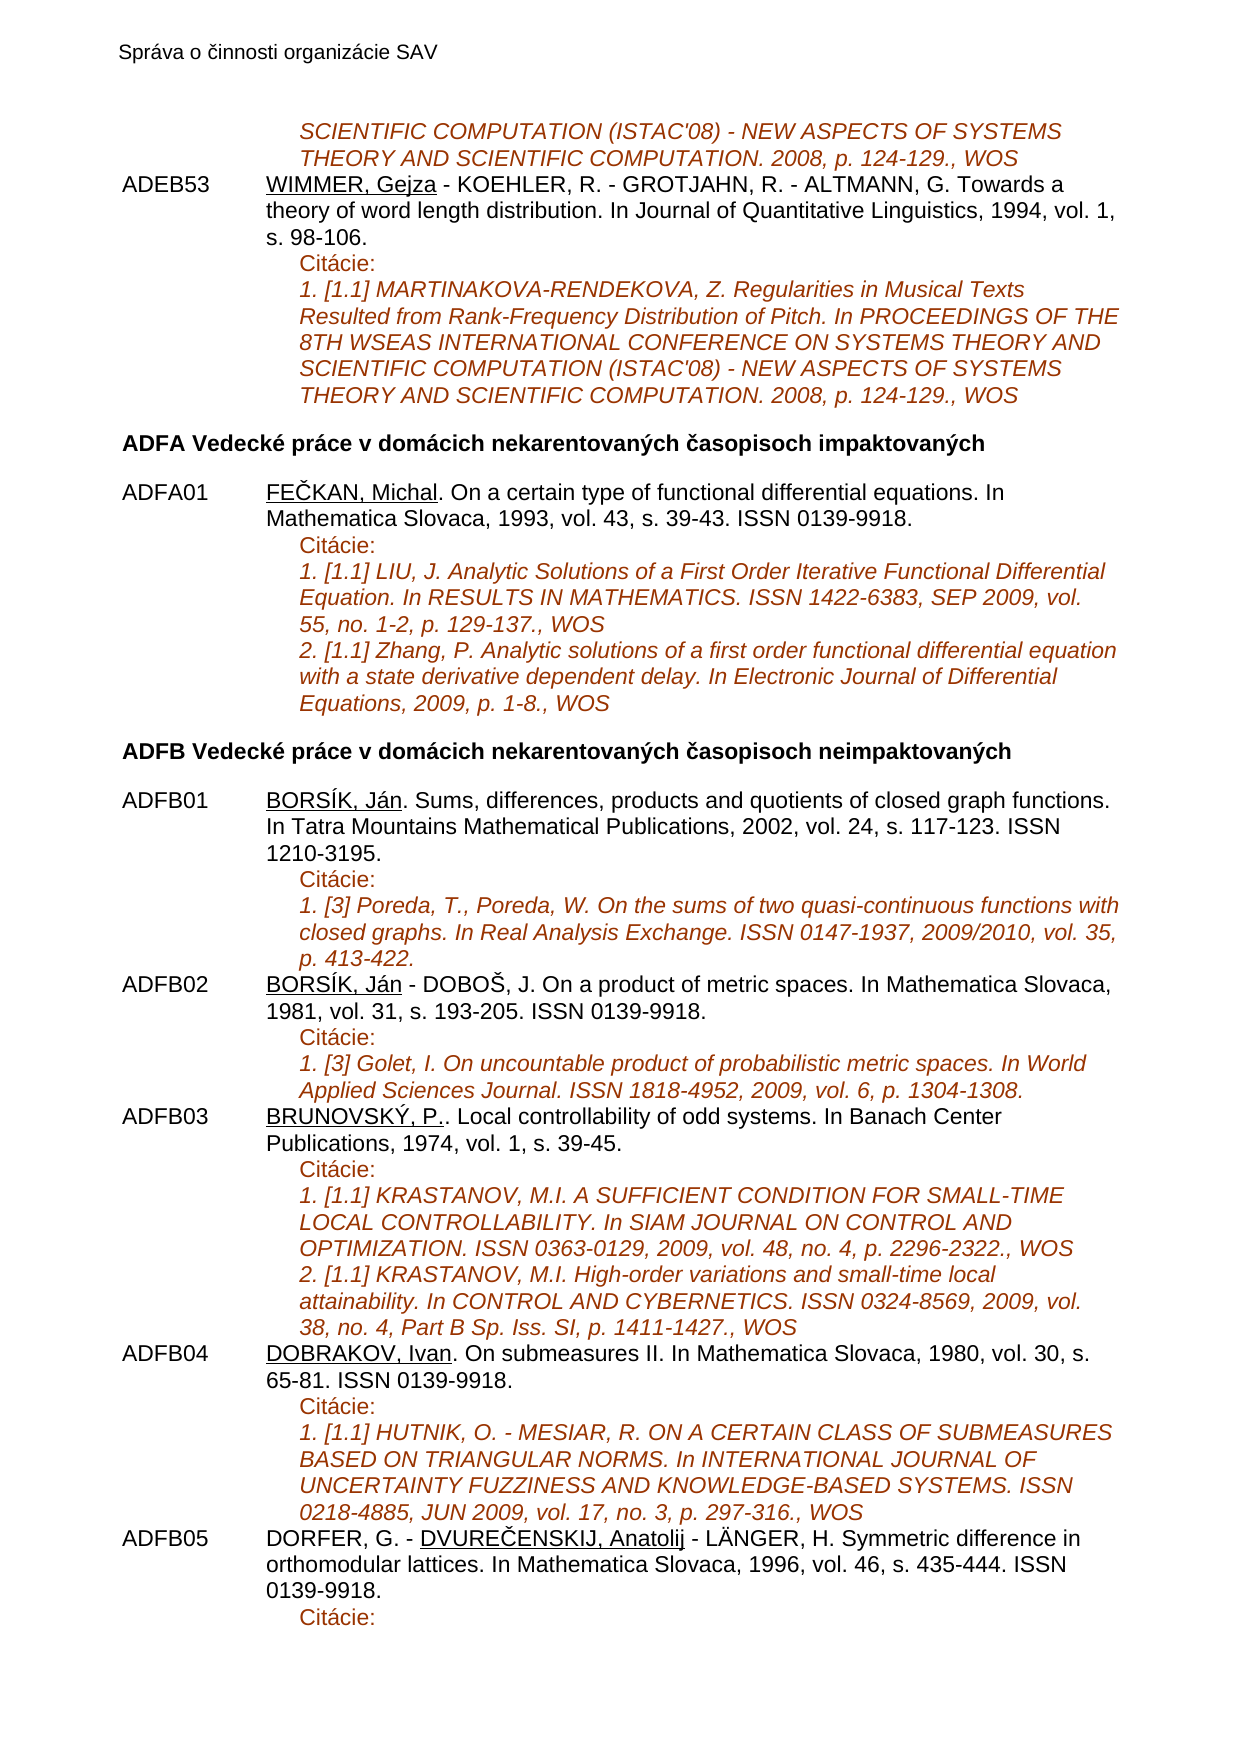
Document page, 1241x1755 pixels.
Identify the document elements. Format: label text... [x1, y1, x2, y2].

table_cell 1. [1.1] MARTINAKOVA-RENDEKOVA, Z. Regularities in Musical Texts Resulted from Rank-Frequency Distribution of Pitch. In PROCEEDINGS OF THE 8TH WSEAS INTERNATIONAL CONFERENCE ON SYSTEMS THEORY AND SCIENTIFIC COMPUTATION (ISTAC'08) - NEW ASPECTS OF SYSTEMS THEORY AND SCIENTIFIC COMPUTATION. 2008, p. 124-129., WOS [122, 276, 1122, 408]
table_cell ADFB04 [122, 1340, 266, 1393]
table_cell ADFB Vedecké práce v domácich nekarentovaných časopisoch neimpaktovaných [122, 716, 1122, 787]
table_cell Citácie: [122, 532, 1122, 558]
table_cell 2. [1.1] KRASTANOV, M.I. High-order variations and small-time local attainability. In CONTROL AND CYBERNETICS. ISSN 0324-8569, 2009, vol. 38, no. 4, Part B Sp. Iss. SI, p. 1411-1427., WOS [122, 1261, 1122, 1340]
table_cell Citácie: [122, 1393, 1122, 1419]
table_cell Citácie: [122, 866, 1122, 892]
table_cell WIMMER, Gejza - KOEHLER, R. - GROTJAHN, R. - ALTMANN, G. Towards a theory of word length distribution. In Journal of Quantitative Linguistics, 1994, vol. 1, s. 98-106. [266, 171, 1122, 250]
table_cell 1. [1.1] LIU, J. Analytic Solutions of a First Order Iterative Functional Differential Equation. In RESULTS IN MATHEMATICS. ISSN 1422-6383, SEP 2009, vol. 55, no. 1-2, p. 129-137., WOS [122, 558, 1122, 637]
table_cell 2. [1.1] Zhang, P. Analytic solutions of a first order functional differential equation with a state derivative dependent delay. In Electronic Journal of Differential Equations, 2009, p. 1-8., WOS [122, 637, 1122, 716]
table_cell Citácie: [122, 1604, 1122, 1630]
table_cell 1. [1.1] HUTNIK, O. - MESIAR, R. ON A CERTAIN CLASS OF SUBMEASURES BASED ON TRIANGULAR NORMS. In INTERNATIONAL JOURNAL OF UNCERTAINTY FUZZINESS AND KNOWLEDGE-BASED SYSTEMS. ISSN 0218-4885, JUN 2009, vol. 17, no. 3, p. 297-316., WOS [122, 1419, 1122, 1525]
table_cell ADFA01 [122, 479, 266, 532]
table_cell ADFB01 [122, 787, 266, 866]
table_cell BRUNOVSKÝ, P.. Local controllability of odd systems. In Banach Center Publications, 1974, vol. 1, s. 39-45. [266, 1103, 1122, 1156]
table_cell ADFB03 [122, 1103, 266, 1156]
table_cell DORFER, G. - DVUREČENSKIJ, Anatolij - LÄNGER, H. Symmetric difference in orthomodular lattices. In Mathematica Slovaca, 1996, vol. 46, s. 435-444. ISSN 0139-9918. [266, 1525, 1122, 1604]
table_cell 1. [3] Poreda, T., Poreda, W. On the sums of two quasi-continuous functions with closed graphs. In Real Analysis Exchange. ISSN 0147-1937, 2009/2010, vol. 35, p. 413-422. [122, 892, 1122, 971]
table_cell BORSÍK, Ján - DOBOŠ, J. On a product of metric spaces. In Mathematica Slovaca, 1981, vol. 31, s. 193-205. ISSN 0139-9918. [266, 971, 1122, 1024]
table_cell SCIENTIFIC COMPUTATION (ISTAC'08) - NEW ASPECTS OF SYSTEMS THEORY AND SCIENTIFIC COMPUTATION. 2008, p. 124-129., WOS [122, 118, 1122, 171]
table_cell ADFA Vedecké práce v domácich nekarentovaných časopisoch impaktovaných [122, 408, 1122, 479]
table_cell Citácie: [122, 1024, 1122, 1050]
table_cell 1. [1.1] KRASTANOV, M.I. A SUFFICIENT CONDITION FOR SMALL-TIME LOCAL CONTROLLABILITY. In SIAM JOURNAL ON CONTROL AND OPTIMIZATION. ISSN 0363-0129, 2009, vol. 48, no. 4, p. 2296-2322., WOS [122, 1182, 1122, 1261]
table_cell FEČKAN, Michal. On a certain type of functional differential equations. In Mathematica Slovaca, 1993, vol. 43, s. 39-43. ISSN 0139-9918. [266, 479, 1122, 532]
table_cell 1. [3] Golet, I. On uncountable product of probabilistic metric spaces. In World Applied Sciences Journal. ISSN 1818-4952, 2009, vol. 6, p. 1304-1308. [122, 1050, 1122, 1103]
table_cell ADFB05 [122, 1525, 266, 1604]
table_cell Citácie: [122, 1156, 1122, 1182]
table_cell Citácie: [122, 250, 1122, 276]
table_cell BORSÍK, Ján. Sums, differences, products and quotients of closed graph functions. In Tatra Mountains Mathematical Publications, 2002, vol. 24, s. 117-123. ISSN 1210-3195. [266, 787, 1122, 866]
table_cell DOBRAKOV, Ivan. On submeasures II. In Mathematica Slovaca, 1980, vol. 30, s. 65-81. ISSN 0139-9918. [266, 1340, 1122, 1393]
table_cell ADFB02 [122, 971, 266, 1024]
table_cell ADEB53 [122, 171, 266, 250]
